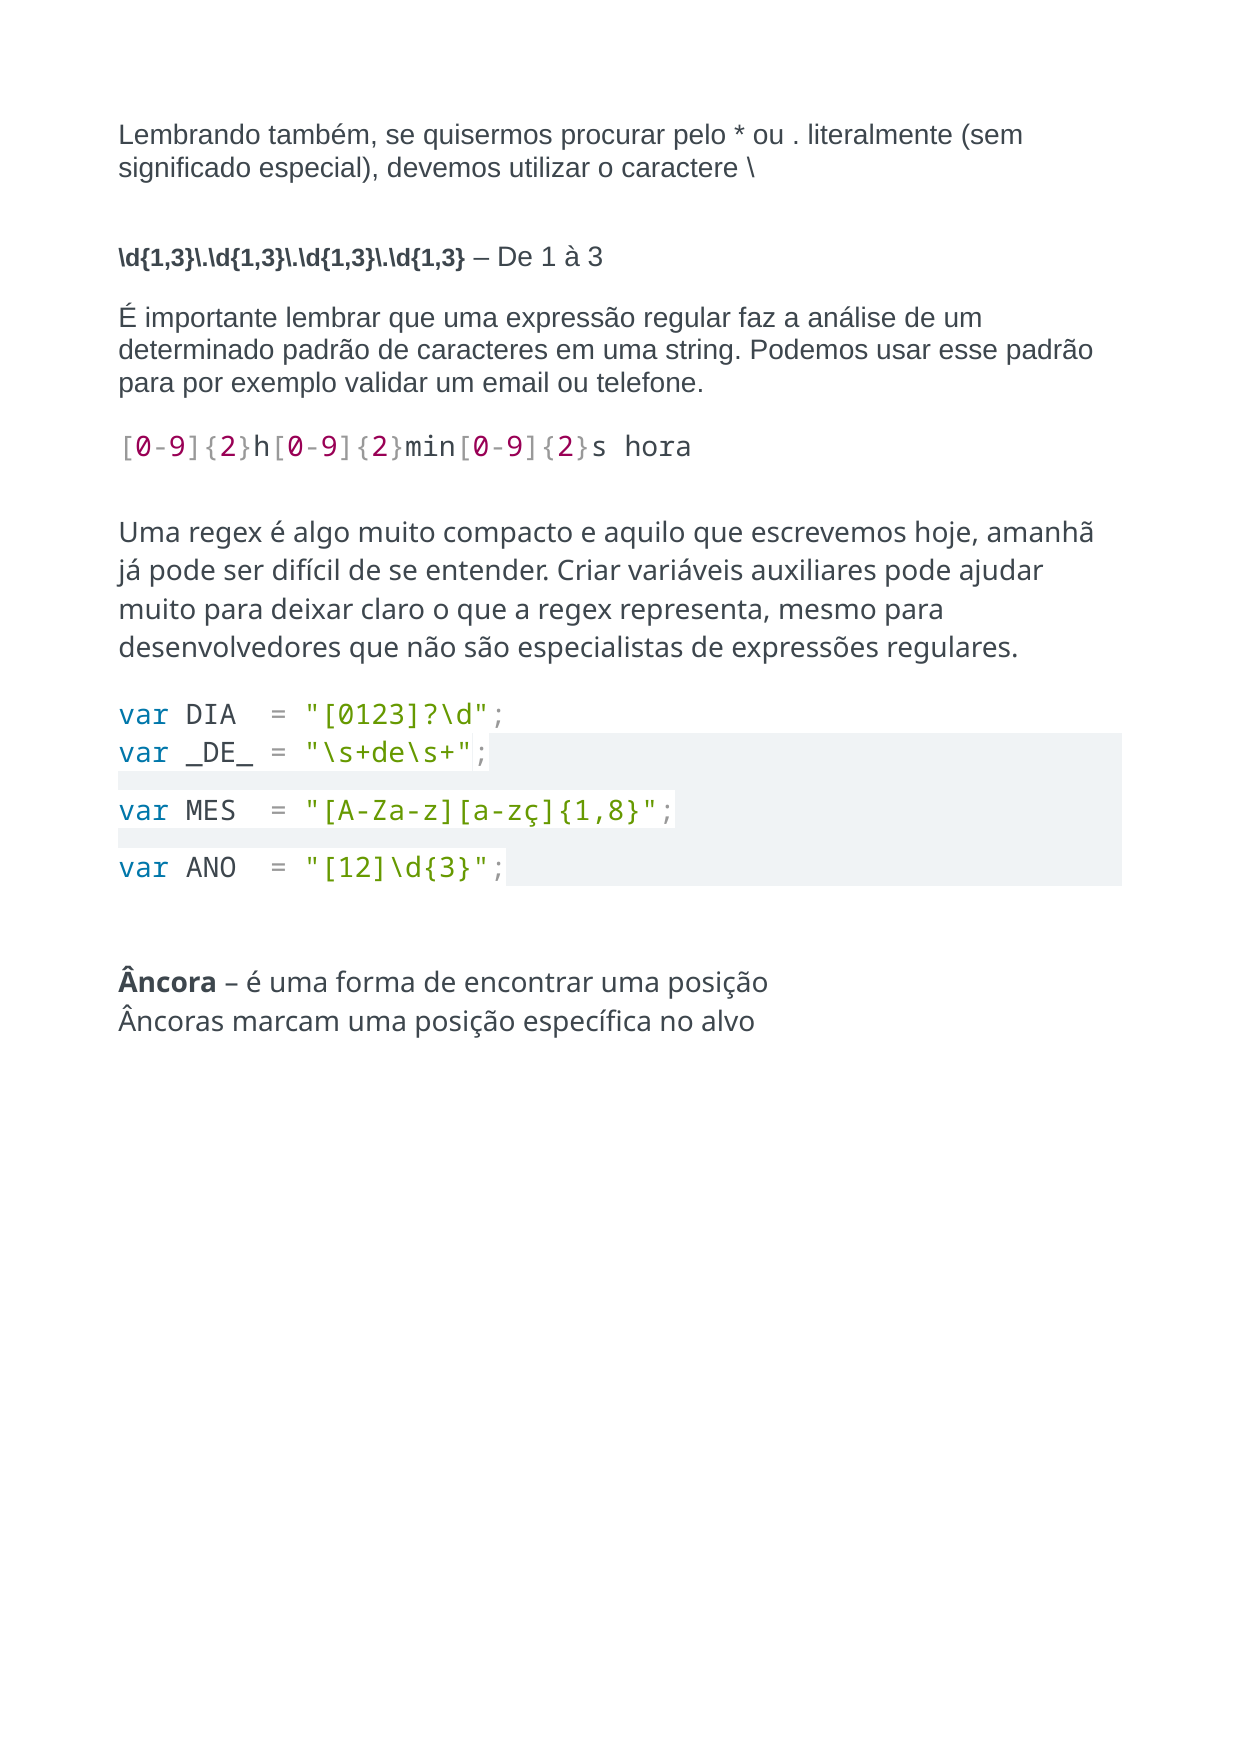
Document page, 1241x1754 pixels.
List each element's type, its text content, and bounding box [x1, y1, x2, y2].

text Uma regex é algo muito compacto e aquilo que escrevemos hoje, amanhã já pode ser difícil de se entender. Criar variáveis auxiliares pode ajudar muito para deixar claro o que a regex representa, mesmo para desenvolvedores que não são especialistas de expressões regulares. [118, 512, 1122, 666]
text Âncora – é uma forma de encontrar uma posição [118, 963, 1122, 1001]
text var MES = "[A-Za-z][a-zç]{1,8}"; [118, 790, 1122, 828]
text var DIA = "[0123]?\d"; [118, 694, 1122, 733]
text [0-9]{2}h[0-9]{2}min[0-9]{2}s hora [118, 427, 1122, 465]
text É importante lembrar que uma expressão regular faz a análise de um determinado padrão de caracteres em uma string. Podemos usar esse padrão para por exemplo validar um email ou telefone. [118, 301, 1122, 398]
text var _DE_ = "\s+de\s+"; [118, 733, 1122, 771]
text var ANO = "[12]\d{3}"; [118, 848, 1122, 886]
text Âncoras marcam uma posição específica no alvo [118, 1001, 1122, 1039]
text Lembrando também, se quisermos procurar pelo * ou . literalmente (sem significado especial), devemos utilizar o caractere \ [118, 118, 1122, 183]
text \d{1,3}\.\d{1,3}\.\d{1,3}\.\d{1,3} – De 1 à 3 [118, 239, 1122, 272]
